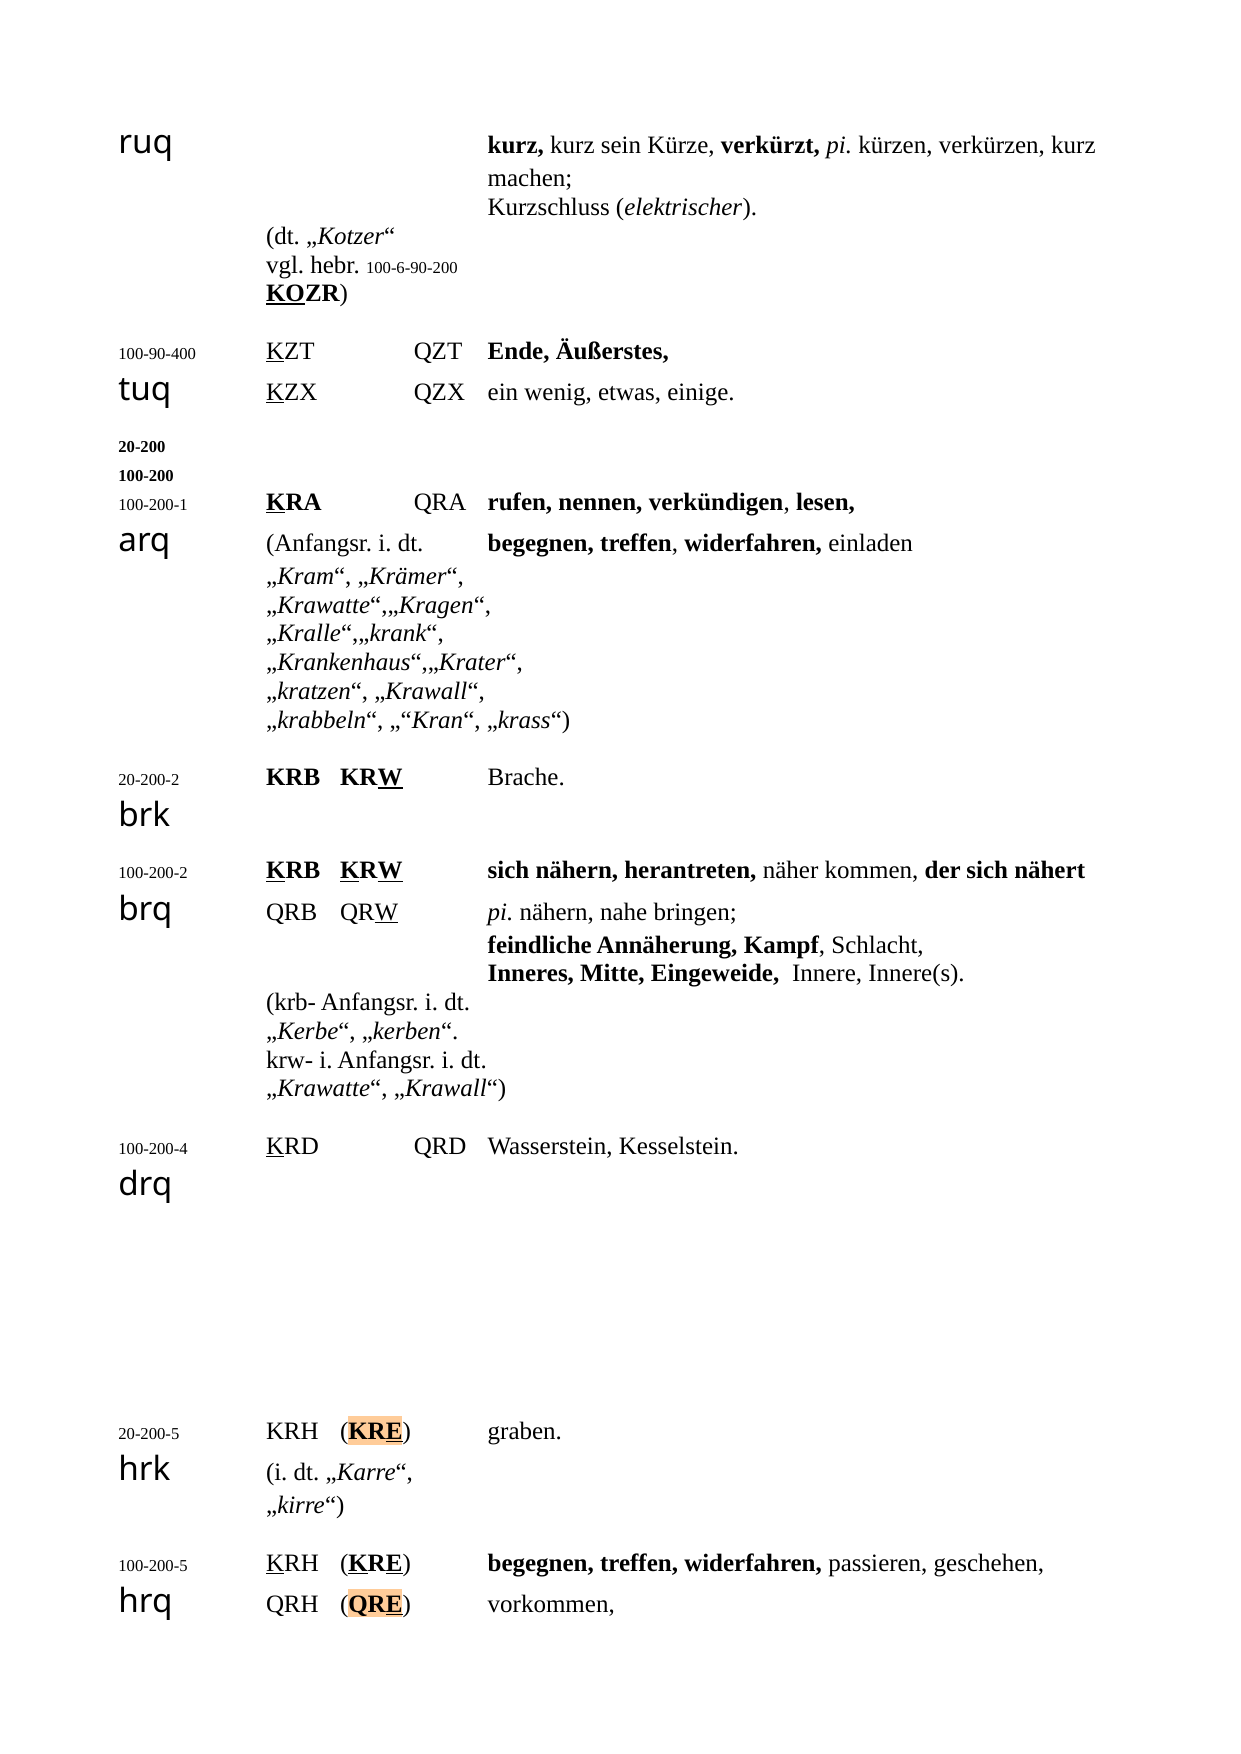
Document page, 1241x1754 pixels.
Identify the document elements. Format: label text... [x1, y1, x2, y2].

text hrk (i. dt. „Karre“, [118, 1445, 1122, 1490]
text hrq QRH (QRE) vorkommen, [118, 1576, 1122, 1622]
text arq (Anfangsr. i. dt. begegnen, treffen, widerfahren, einladen [118, 516, 1122, 561]
text „Krankenhaus“,„Krater“, [118, 647, 1122, 676]
text brq QRB QRW pi. nähern, nahe bringen; [118, 884, 1122, 930]
text 20-200-2 KRB KRW Brache. [118, 733, 1122, 791]
text 100-200-2 KRB KRW sich nähern, herantreten, näher kommen, der sich nähert [118, 856, 1122, 884]
text krw- i. Anfangsr. i. dt. [118, 1045, 1122, 1073]
text feindliche Annäherung, Kampf, Schlacht, [118, 930, 1122, 958]
text 100-200-5 KRH (KRE) begegnen, treffen, widerfahren, passieren, geschehen, [118, 1548, 1122, 1576]
text ruq kurz, kurz sein Kürze, verkürzt, pi. kürzen, verkürzen, kurz machen; [118, 118, 1122, 192]
text 100-200-4 KRD QRD Wasserstein, Kesselstein. drq [118, 1131, 1122, 1205]
text „krabbeln“, „“Kran“, „krass“) [118, 705, 1122, 733]
text „Kralle“,„krank“, [118, 618, 1122, 647]
text „Krawatte“,„Kragen“, [118, 590, 1122, 618]
text Kurzschluss (elektrischer). [118, 192, 1122, 221]
text vgl. hebr. 100-6-90-200 [118, 250, 1122, 278]
text (krb- Anfangsr. i. dt. [118, 987, 1122, 1016]
text 100-200 [118, 458, 1122, 487]
text 100-200-1 KRA QRA rufen, nennen, verkündigen, lesen, [118, 487, 1122, 516]
text (dt. „Kotzer“ [118, 221, 1122, 250]
text „Kerbe“, „kerben“. [118, 1016, 1122, 1045]
text brk [118, 791, 1122, 836]
text „Kram“, „Krämer“, [118, 561, 1122, 590]
text Inneres, Mitte, Eingeweide, Innere, Innere(s). [118, 958, 1122, 987]
text 20-200-5 KRH (KRE) graben. [118, 1416, 1122, 1445]
text „kratzen“, „Krawall“, [118, 676, 1122, 705]
text 20-200 [118, 429, 1122, 458]
text 100-90-400 KZT QZT Ende, Äußerstes, [118, 336, 1122, 365]
text KOZR) [118, 278, 1122, 307]
text tuq KZX QZX ein wenig, etwas, einige. [118, 365, 1122, 410]
text „kirre“) [118, 1490, 1122, 1519]
text „Krawatte“, „Krawall“) [118, 1073, 1122, 1102]
